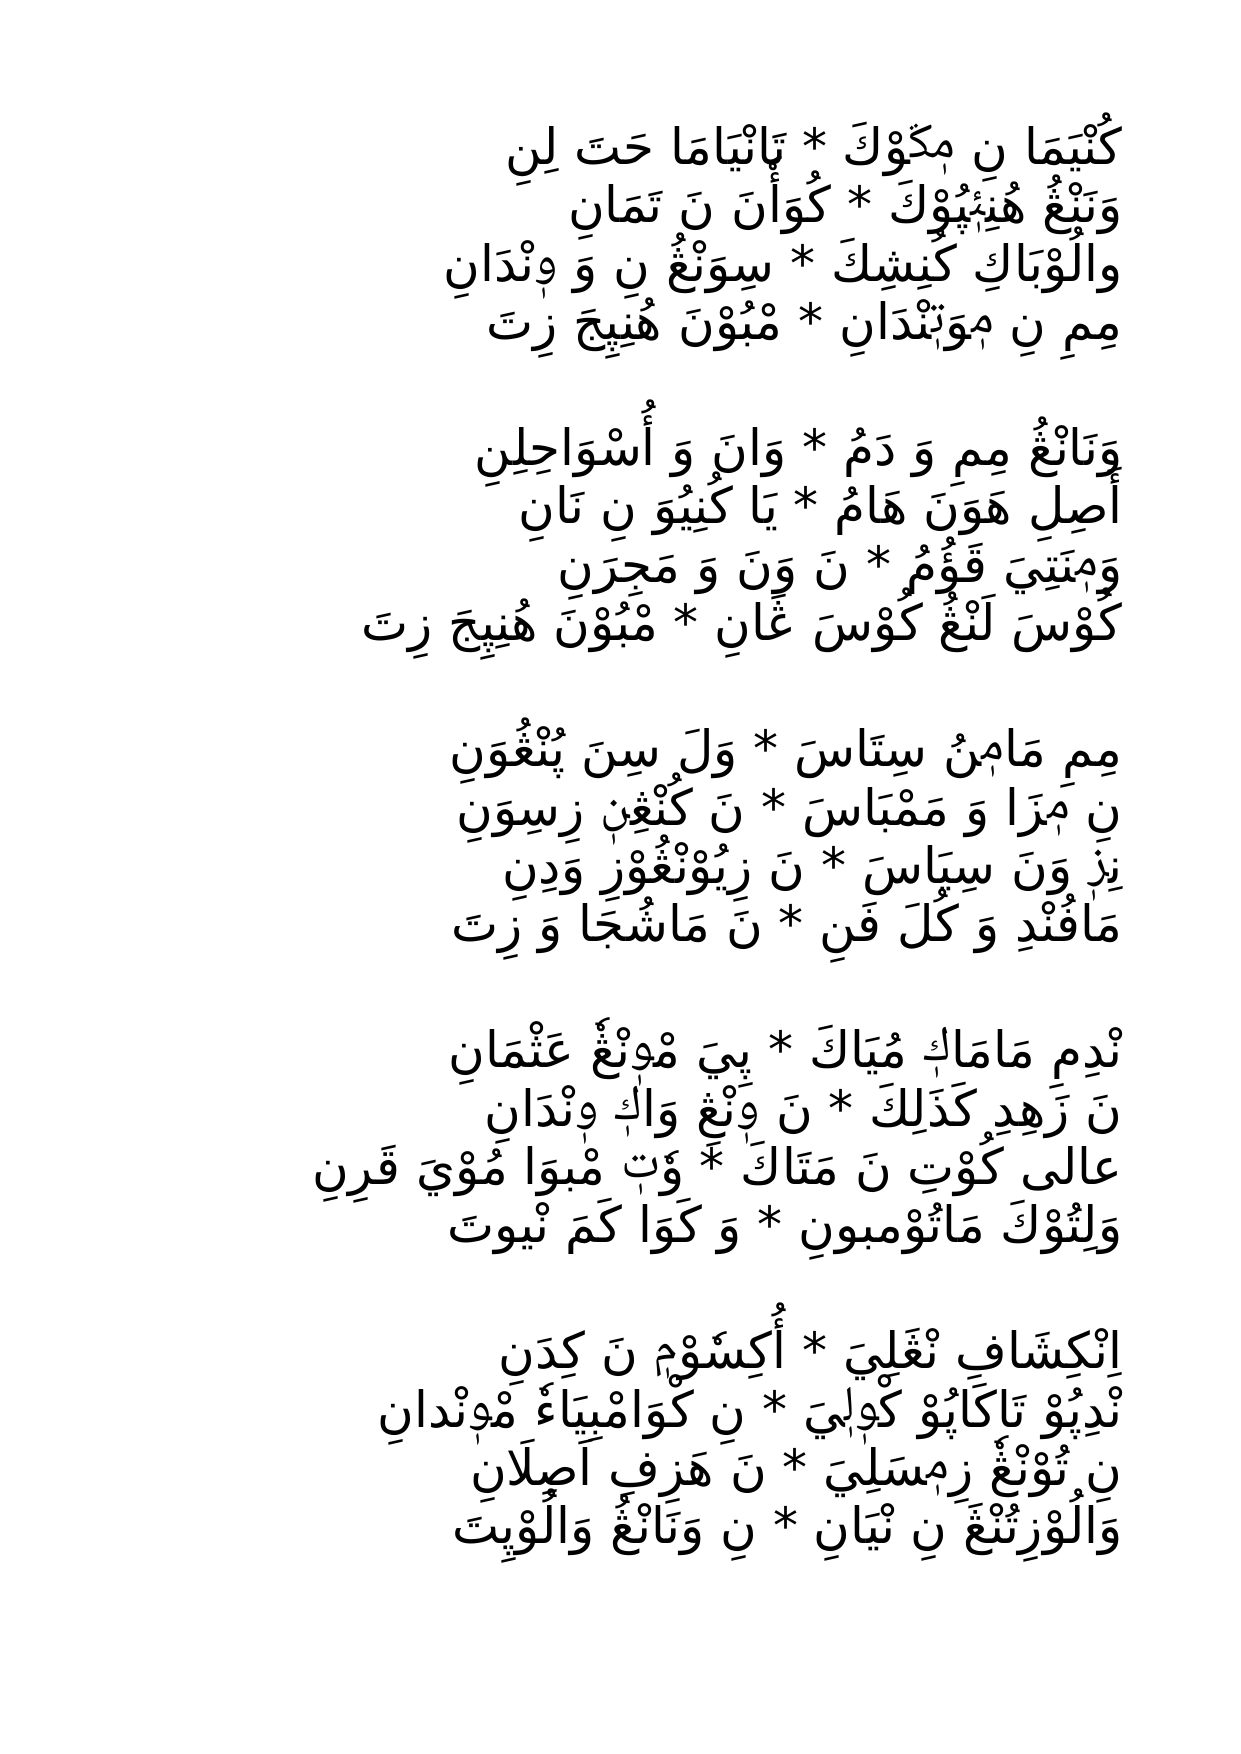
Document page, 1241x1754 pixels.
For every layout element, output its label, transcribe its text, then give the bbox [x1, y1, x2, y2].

text نِ تُوْنْڠٗ زِمٖسَلِيَ * نَ هَزِفِ اَصِلَانِ [118, 1439, 1122, 1497]
text وَلِتُوْكَ مَاتُوْمبونِ * وَ كَوَا كَمَ نْيوتَ [118, 1196, 1122, 1254]
text مِمِ نِ مٖوَتٖنْدَانِ * مْبُوْنَ هُنِپِجَ زِتَ [118, 293, 1122, 351]
text وَمٖنَتِيَ قَؤُمُ * نَ وَنَ وَ مَجِرَنِ [118, 536, 1122, 594]
text مَافُنْدِ وَ كُلَ فَنِ * نَ مَاشُجَا وَ زِتَ [118, 895, 1122, 953]
text نِ مٖزَا وَ مَمْبَاسَ * نَ كُنْڠِنٖ زِسِوَنِ [118, 778, 1122, 837]
text نْدِپُوْ تَاكَاپُوْ كْوٖلٖيَ * نِ كْوَامْبِيَاءٗ مْوٖنْدانِ [118, 1381, 1122, 1439]
text وَالُوْزِتُنْڠَ نِ نْيَانِ * نِ وَنَانْڠُ وَالُوْپِتَ [118, 1497, 1122, 1555]
text نِزٖ وَنَ سِيَاسَ * نَ زِيُوْنْڠُوْزِ وَدِنِ [118, 837, 1122, 895]
text كُوْسَ لَنْڠُ كُوْسَ ڠَانِ * مْبُوْنَ هُنِپِجَ زِتَ [118, 594, 1122, 652]
text نْدِمِ مَامَاكٖ مُيَاكَ * پِيَ مْوٖنْڠٗ عَثْمَانِ [118, 1021, 1122, 1079]
text وَنَانْڠُ مِمِ وَ دَمُ * وَانَ وَ أُسْوَاحِلِنِ [118, 419, 1122, 477]
text وَنَنْڠُ هُنِئٖپُوْكَ * كُوَأٗنَ نَ تَمَانِ [118, 176, 1122, 234]
text نَ زَهِدِ كَذَلِكَ * نَ وٖنْڠِ وَاكٖ وٖنْدَانِ [118, 1079, 1122, 1138]
text مِمِ مَامٖنُ سِتَاسَ * وَلَ سِنَ پُنْڠُوَنِ [118, 720, 1122, 778]
text اِنْكِشَافِ نْڠَلِيَ * أُكِسٗوْمٖ نَ كِدَنِ [118, 1322, 1122, 1381]
text أَصِلِ هَوَنَ هَامُ * يَا كُنِيُوَ نِ نَانِ [118, 477, 1122, 536]
text والُوْبَاكِ كُنِشِكَ * سِوَنْڠُ نِ وَ وٖنْدَانِ [118, 234, 1122, 293]
text عالى كُوْتِ نَ مَتَاكَ * وٗتٖ مْبوَا مُوْيَ قَرِنِ [118, 1138, 1122, 1196]
text كُنْيَمَا نِ مٖػوْكَ * تَانْيَامَا حَتَ لِنِ [118, 118, 1122, 176]
